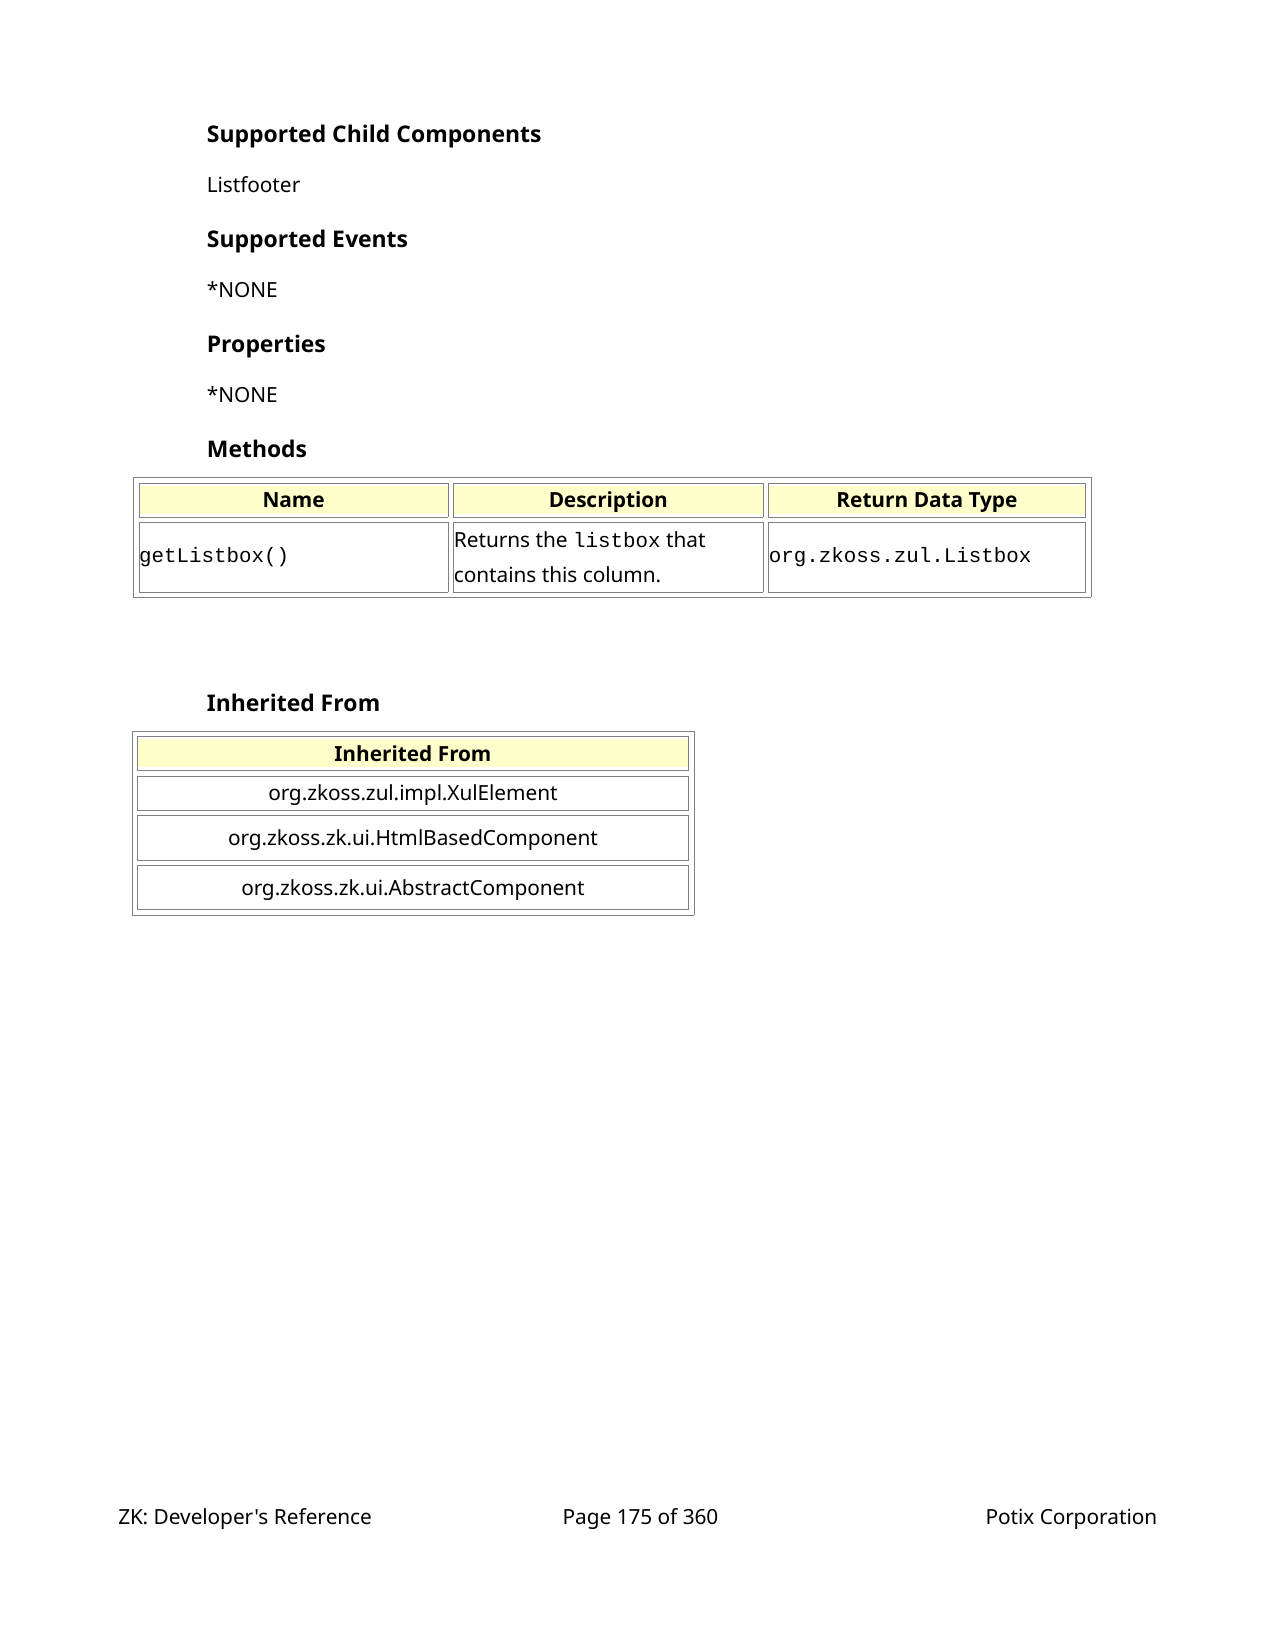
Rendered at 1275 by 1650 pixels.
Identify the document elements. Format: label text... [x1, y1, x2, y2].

table_header Return Data Type [766, 478, 1088, 517]
table_header Inherited From [134, 732, 691, 770]
table_cell org.zkoss.zk.ui.HtmlBasedComponent [134, 810, 691, 859]
subtitle Inherited From [207, 687, 1157, 718]
text *NONE [207, 275, 1157, 303]
table_cell getListbox() [136, 517, 451, 592]
subtitle Supported Events [207, 223, 1157, 254]
subtitle Supported Child Components [207, 118, 1157, 149]
table_header Description [451, 478, 766, 517]
text *NONE [207, 380, 1157, 408]
table_header Name [136, 478, 451, 517]
subtitle Methods [207, 433, 1157, 465]
table_cell Returns the listbox that contains this column. [451, 517, 766, 592]
subtitle Properties [207, 328, 1157, 359]
text Listfooter [207, 170, 1157, 198]
table_cell org.zkoss.zul.impl.XulElement [134, 770, 691, 810]
table_cell org.zkoss.zk.ui.AbstractComponent [134, 860, 691, 909]
table_cell org.zkoss.zul.Listbox [766, 517, 1088, 592]
